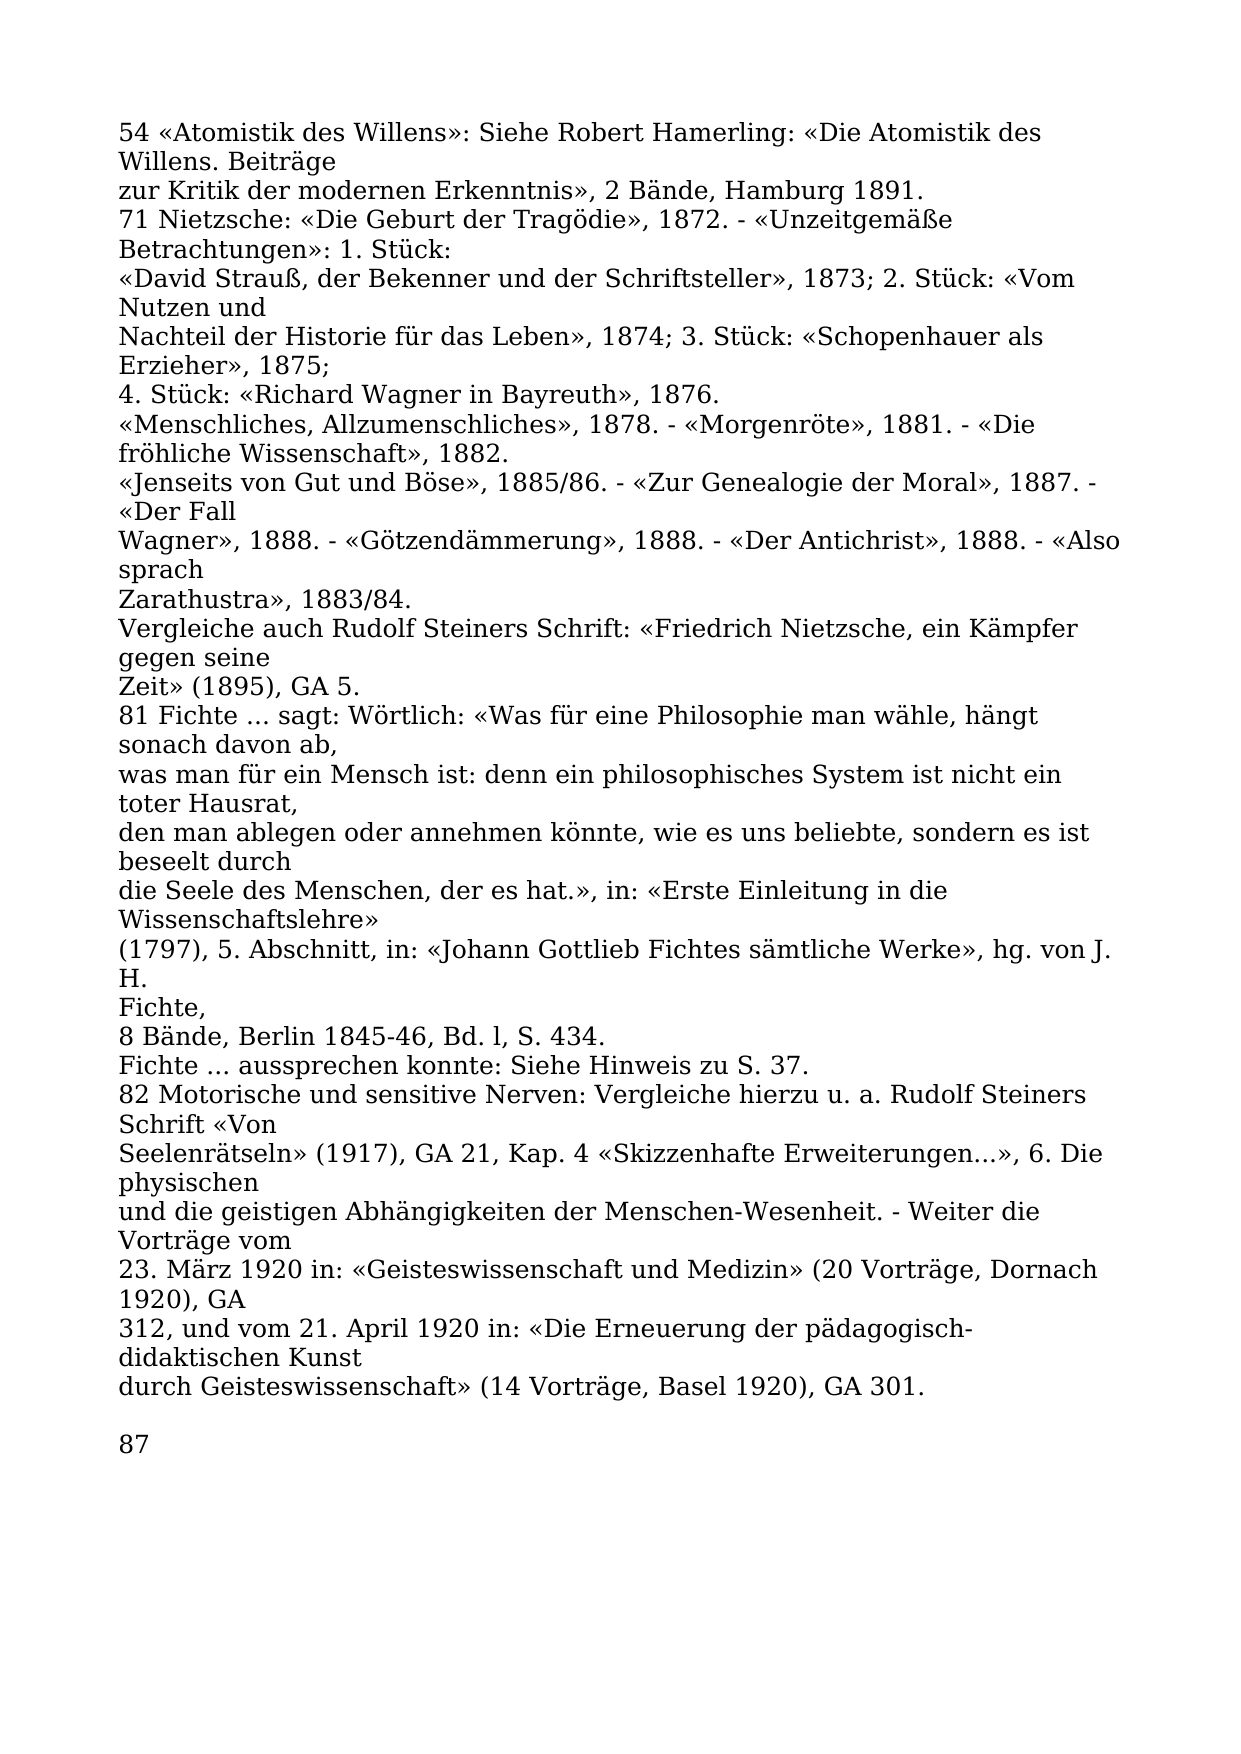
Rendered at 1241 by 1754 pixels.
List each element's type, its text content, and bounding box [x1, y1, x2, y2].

text Zarathustra», 1883/84. [118, 585, 1122, 614]
text 82 Motorische und sensitive Nerven: Vergleiche hierzu u. a. Rudolf Steiners Schrift «Von [118, 1081, 1122, 1139]
text 8 Bände, Berlin 1845-46, Bd. l, S. 434. [118, 1022, 1122, 1051]
text 4. Stück: «Richard Wagner in Bayreuth», 1876. [118, 381, 1122, 410]
text und die geistigen Abhängigkeiten der Menschen-Wesenheit. - Weiter die Vorträge vom [118, 1197, 1122, 1256]
text was man für ein Mensch ist: denn ein philosophisches System ist nicht ein toter Hausrat, [118, 760, 1122, 818]
text 81 Fichte ... sagt: Wörtlich: «Was für eine Philosophie man wähle, hängt sonach davon ab, [118, 701, 1122, 760]
text «Jenseits von Gut und Böse», 1885/86. - «Zur Genealogie der Moral», 1887. - «Der Fall [118, 468, 1122, 526]
text (1797), 5. Abschnitt, in: «Johann Gottlieb Fichtes sämtliche Werke», hg. von J. H. [118, 935, 1122, 993]
text Zeit» (1895), GA 5. [118, 672, 1122, 701]
text durch Geisteswissenschaft» (14 Vorträge, Basel 1920), GA 301. [118, 1372, 1122, 1401]
text Wagner», 1888. - «Götzendämmerung», 1888. - «Der Antichrist», 1888. - «Also sprach [118, 526, 1122, 585]
text die Seele des Menschen, der es hat.», in: «Erste Einleitung in die Wissenschaftslehre» [118, 876, 1122, 935]
text 71 Nietzsche: «Die Geburt der Tragödie», 1872. - «Unzeitgemäße Betrachtungen»: 1. Stück: [118, 206, 1122, 264]
text 23. März 1920 in: «Geisteswissenschaft und Medizin» (20 Vorträge, Dornach 1920), GA [118, 1256, 1122, 1314]
text Vergleiche auch Rudolf Steiners Schrift: «Friedrich Nietzsche, ein Kämpfer gegen seine [118, 614, 1122, 672]
text 54 «Atomistik des Willens»: Siehe Robert Hamerling: «Die Atomistik des Willens. Beiträge [118, 118, 1122, 176]
text 87 [118, 1431, 1122, 1460]
text Seelenrätseln» (1917), GA 21, Kap. 4 «Skizzenhafte Erweiterungen...», 6. Die physischen [118, 1139, 1122, 1197]
text Fichte, [118, 993, 1122, 1022]
text «David Strauß, der Bekenner und der Schriftsteller», 1873; 2. Stück: «Vom Nutzen und [118, 264, 1122, 322]
text Fichte ... aussprechen konnte: Siehe Hinweis zu S. 37. [118, 1051, 1122, 1081]
text zur Kritik der modernen Erkenntnis», 2 Bände, Hamburg 1891. [118, 176, 1122, 206]
text den man ablegen oder annehmen könnte, wie es uns beliebte, sondern es ist beseelt durch [118, 818, 1122, 876]
text Nachteil der Historie für das Leben», 1874; 3. Stück: «Schopenhauer als Erzieher», 1875; [118, 322, 1122, 381]
text 312, und vom 21. April 1920 in: «Die Erneuerung der pädagogisch-didaktischen Kunst [118, 1314, 1122, 1372]
text «Menschliches, Allzumenschliches», 1878. - «Morgenröte», 1881. - «Die fröhliche Wissenschaft», 1882. [118, 410, 1122, 468]
